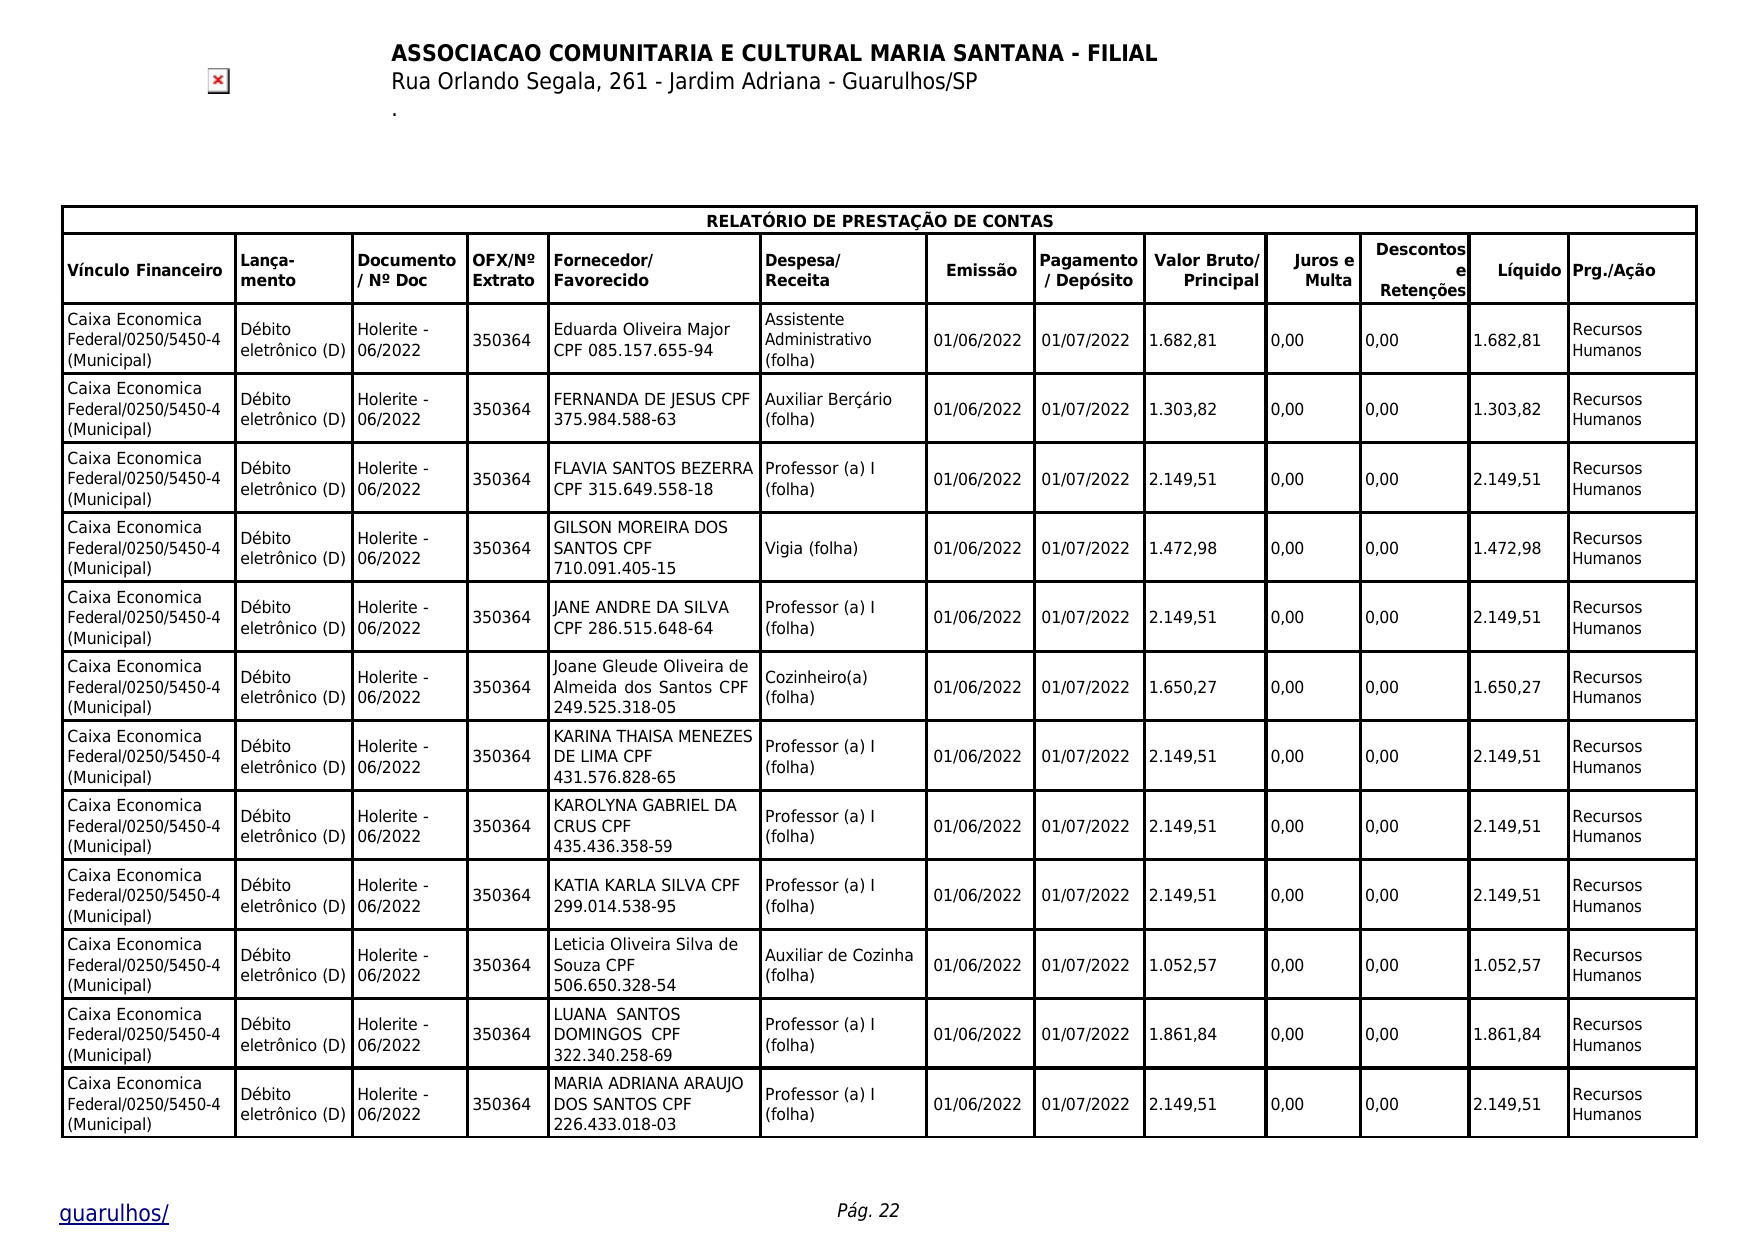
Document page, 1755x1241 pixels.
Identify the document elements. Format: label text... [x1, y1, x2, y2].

table_cell Holerite - 06/2022 [354, 514, 466, 580]
table_cell 0,00 [1268, 583, 1359, 649]
table_cell 0,00 [1268, 931, 1359, 997]
table_cell 01/07/2022 [1036, 1000, 1143, 1066]
table_cell 01/07/2022 [1036, 583, 1143, 649]
table_cell 01/07/2022 [1036, 1070, 1143, 1136]
table_cell Fornecedor/ Favorecido [550, 235, 759, 302]
table_cell Joane Gleude Oliveira de Almeida dos Santos CPF 249.525.318-05 [550, 653, 759, 719]
table_cell Vigia (folha) [762, 514, 925, 580]
table_cell Vínculo Financeiro [64, 235, 234, 302]
table_cell Cozinheiro(a) (folha) [762, 653, 925, 719]
table_cell 1.052,57 [1146, 931, 1264, 997]
table_cell 350364 [469, 305, 547, 372]
table_cell 0,00 [1362, 305, 1467, 372]
table_cell 01/07/2022 [1036, 722, 1143, 788]
table_cell Despesa/ Receita [762, 235, 925, 302]
table_cell 1.682,81 [1471, 305, 1567, 372]
table_cell 350364 [469, 444, 547, 511]
table_cell FLAVIA SANTOS BEZERRA CPF 315.649.558-18 [550, 444, 759, 511]
table_cell 01/06/2022 [928, 1070, 1033, 1136]
table_cell Emissão [928, 235, 1033, 302]
table_cell 2.149,51 [1146, 861, 1264, 927]
table_cell 1.861,84 [1146, 1000, 1264, 1066]
table_cell 01/07/2022 [1036, 861, 1143, 927]
table_cell Professor (a) I (folha) [762, 1070, 925, 1136]
table_cell Débito eletrônico (D) [237, 861, 351, 927]
table_cell Professor (a) I (folha) [762, 792, 925, 858]
table_cell Auxiliar de Cozinha (folha) [762, 931, 925, 997]
table_cell Débito eletrônico (D) [237, 931, 351, 997]
table_cell Caixa Economica Federal/0250/5450-4 (Municipal) [64, 305, 234, 372]
table_cell 1.303,82 [1471, 375, 1567, 441]
table_cell Caixa Economica Federal/0250/5450-4 (Municipal) [64, 1070, 234, 1136]
table_cell 0,00 [1268, 444, 1359, 511]
table_cell Juros e Multa [1268, 235, 1359, 302]
table_cell Débito eletrônico (D) [237, 514, 351, 580]
table_cell 350364 [469, 931, 547, 997]
table_cell Valor Bruto/ Principal [1146, 235, 1264, 302]
table_cell Caixa Economica Federal/0250/5450-4 (Municipal) [64, 1000, 234, 1066]
table_cell Recursos Humanos [1570, 305, 1695, 372]
table_cell Débito eletrônico (D) [237, 305, 351, 372]
table_cell Professor (a) I (folha) [762, 583, 925, 649]
table_cell Recursos Humanos [1570, 444, 1695, 511]
table_cell Líquido [1471, 235, 1567, 302]
table_cell Eduarda Oliveira Major CPF 085.157.655-94 [550, 305, 759, 372]
table_cell 01/07/2022 [1036, 514, 1143, 580]
table_cell 0,00 [1268, 514, 1359, 580]
table_cell 2.149,51 [1471, 861, 1567, 927]
table_cell Holerite - 06/2022 [354, 1070, 466, 1136]
table_cell 01/06/2022 [928, 931, 1033, 997]
table_cell GILSON MOREIRA DOS SANTOS CPF 710.091.405-15 [550, 514, 759, 580]
table_cell 2.149,51 [1471, 1070, 1567, 1136]
table_cell 01/06/2022 [928, 861, 1033, 927]
table_cell Recursos Humanos [1570, 653, 1695, 719]
table_cell 2.149,51 [1146, 444, 1264, 511]
table_cell 0,00 [1362, 583, 1467, 649]
table_cell 01/06/2022 [928, 305, 1033, 372]
table_cell 2.149,51 [1471, 792, 1567, 858]
table_cell Caixa Economica Federal/0250/5450-4 (Municipal) [64, 861, 234, 927]
table_cell 0,00 [1268, 1070, 1359, 1136]
table_cell 0,00 [1268, 792, 1359, 858]
table_cell Caixa Economica Federal/0250/5450-4 (Municipal) [64, 792, 234, 858]
table_cell 0,00 [1268, 861, 1359, 927]
table_cell Débito eletrônico (D) [237, 1000, 351, 1066]
table_cell 2.149,51 [1146, 722, 1264, 788]
table_cell Débito eletrônico (D) [237, 583, 351, 649]
table_cell 350364 [469, 375, 547, 441]
table_cell Documento / Nº Doc [354, 235, 466, 302]
table_cell Holerite - 06/2022 [354, 375, 466, 441]
table_cell 350364 [469, 792, 547, 858]
table_cell 350364 [469, 653, 547, 719]
table_cell Recursos Humanos [1570, 375, 1695, 441]
table_cell Prg./Ação [1570, 235, 1695, 302]
table_cell Recursos Humanos [1570, 792, 1695, 858]
table_cell 0,00 [1362, 444, 1467, 511]
table_cell 0,00 [1362, 792, 1467, 858]
table_cell Débito eletrônico (D) [237, 722, 351, 788]
table_cell FERNANDA DE JESUS CPF 375.984.588-63 [550, 375, 759, 441]
table_cell 1.052,57 [1471, 931, 1567, 997]
table_cell Assistente Administrativo (folha) [762, 305, 925, 372]
table_cell 350364 [469, 722, 547, 788]
table_cell 01/07/2022 [1036, 792, 1143, 858]
table_cell 1.303,82 [1146, 375, 1264, 441]
table_cell 0,00 [1362, 931, 1467, 997]
table_cell 1.472,98 [1471, 514, 1567, 580]
table_cell 2.149,51 [1146, 792, 1264, 858]
table_cell Recursos Humanos [1570, 1000, 1695, 1066]
table_cell Descontos e Retenções [1362, 235, 1467, 302]
table_cell LUANA SANTOS DOMINGOS CPF 322.340.258-69 [550, 1000, 759, 1066]
table_cell Débito eletrônico (D) [237, 1070, 351, 1136]
table_cell Holerite - 06/2022 [354, 305, 466, 372]
table_cell Holerite - 06/2022 [354, 1000, 466, 1066]
table_cell Holerite - 06/2022 [354, 792, 466, 858]
table_cell KARINA THAISA MENEZES DE LIMA CPF 431.576.828-65 [550, 722, 759, 788]
table_cell 01/06/2022 [928, 1000, 1033, 1066]
table_cell Lança- mento [237, 235, 351, 302]
table_cell Débito eletrônico (D) [237, 792, 351, 858]
table_cell Holerite - 06/2022 [354, 653, 466, 719]
table_cell 1.861,84 [1471, 1000, 1567, 1066]
table_cell Holerite - 06/2022 [354, 583, 466, 649]
table_cell MARIA ADRIANA ARAUJO DOS SANTOS CPF 226.433.018-03 [550, 1070, 759, 1136]
table_cell Auxiliar Berçário (folha) [762, 375, 925, 441]
table_cell Holerite - 06/2022 [354, 722, 466, 788]
table_cell 0,00 [1268, 375, 1359, 441]
table_cell 01/06/2022 [928, 722, 1033, 788]
table_cell KATIA KARLA SILVA CPF 299.014.538-95 [550, 861, 759, 927]
table_cell Recursos Humanos [1570, 861, 1695, 927]
table_cell Débito eletrônico (D) [237, 375, 351, 441]
table_cell Pagamento / Depósito [1036, 235, 1143, 302]
table_cell 01/07/2022 [1036, 931, 1143, 997]
table_cell Caixa Economica Federal/0250/5450-4 (Municipal) [64, 514, 234, 580]
table_cell 01/06/2022 [928, 444, 1033, 511]
table_cell Professor (a) I (folha) [762, 444, 925, 511]
table_cell OFX/Nº Extrato [469, 235, 547, 302]
table_cell KAROLYNA GABRIEL DA CRUS CPF 435.436.358-59 [550, 792, 759, 858]
table_cell 2.149,51 [1146, 583, 1264, 649]
table_cell Caixa Economica Federal/0250/5450-4 (Municipal) [64, 583, 234, 649]
table_cell 0,00 [1362, 861, 1467, 927]
table_cell 01/06/2022 [928, 583, 1033, 649]
table_cell 0,00 [1268, 305, 1359, 372]
table_cell 0,00 [1362, 653, 1467, 719]
table_cell 01/07/2022 [1036, 444, 1143, 511]
table_cell 350364 [469, 514, 547, 580]
table_cell Recursos Humanos [1570, 722, 1695, 788]
table_cell Recursos Humanos [1570, 1070, 1695, 1136]
table_cell Caixa Economica Federal/0250/5450-4 (Municipal) [64, 722, 234, 788]
table_header RELATÓRIO DE PRESTAÇÃO DE CONTAS [64, 208, 1695, 232]
table_cell Professor (a) I (folha) [762, 722, 925, 788]
table_cell 0,00 [1362, 514, 1467, 580]
table_cell 1.650,27 [1471, 653, 1567, 719]
table_cell Recursos Humanos [1570, 931, 1695, 997]
table_cell 0,00 [1362, 1070, 1467, 1136]
table_cell 0,00 [1268, 653, 1359, 719]
table_cell Caixa Economica Federal/0250/5450-4 (Municipal) [64, 931, 234, 997]
table_cell Recursos Humanos [1570, 514, 1695, 580]
table_cell 350364 [469, 861, 547, 927]
table_cell 0,00 [1362, 1000, 1467, 1066]
table_cell 01/06/2022 [928, 514, 1033, 580]
table_cell Professor (a) I (folha) [762, 861, 925, 927]
table_cell 350364 [469, 1000, 547, 1066]
table_cell Caixa Economica Federal/0250/5450-4 (Municipal) [64, 653, 234, 719]
table_cell 01/06/2022 [928, 375, 1033, 441]
table_cell 350364 [469, 1070, 547, 1136]
table_cell 1.650,27 [1146, 653, 1264, 719]
table_cell 01/07/2022 [1036, 653, 1143, 719]
table_cell 2.149,51 [1471, 444, 1567, 511]
table_cell 2.149,51 [1471, 583, 1567, 649]
table_cell 01/06/2022 [928, 653, 1033, 719]
table_cell 0,00 [1268, 1000, 1359, 1066]
table_cell 350364 [469, 583, 547, 649]
table_cell 01/06/2022 [928, 792, 1033, 858]
table_cell Caixa Economica Federal/0250/5450-4 (Municipal) [64, 375, 234, 441]
table_cell 2.149,51 [1471, 722, 1567, 788]
table_cell 01/07/2022 [1036, 305, 1143, 372]
table_cell 0,00 [1362, 375, 1467, 441]
table_cell 01/07/2022 [1036, 375, 1143, 441]
table_cell Holerite - 06/2022 [354, 931, 466, 997]
table_cell Holerite - 06/2022 [354, 861, 466, 927]
table_cell 1.472,98 [1146, 514, 1264, 580]
table_cell 2.149,51 [1146, 1070, 1264, 1136]
table_cell 0,00 [1268, 722, 1359, 788]
table_cell Caixa Economica Federal/0250/5450-4 (Municipal) [64, 444, 234, 511]
table_cell Recursos Humanos [1570, 583, 1695, 649]
table_cell Débito eletrônico (D) [237, 444, 351, 511]
table_cell JANE ANDRE DA SILVA CPF 286.515.648-64 [550, 583, 759, 649]
table_cell 1.682,81 [1146, 305, 1264, 372]
table_cell Holerite - 06/2022 [354, 444, 466, 511]
table_cell Professor (a) I (folha) [762, 1000, 925, 1066]
table_cell Débito eletrônico (D) [237, 653, 351, 719]
table_cell 0,00 [1362, 722, 1467, 788]
table_cell Leticia Oliveira Silva de Souza CPF 506.650.328-54 [550, 931, 759, 997]
